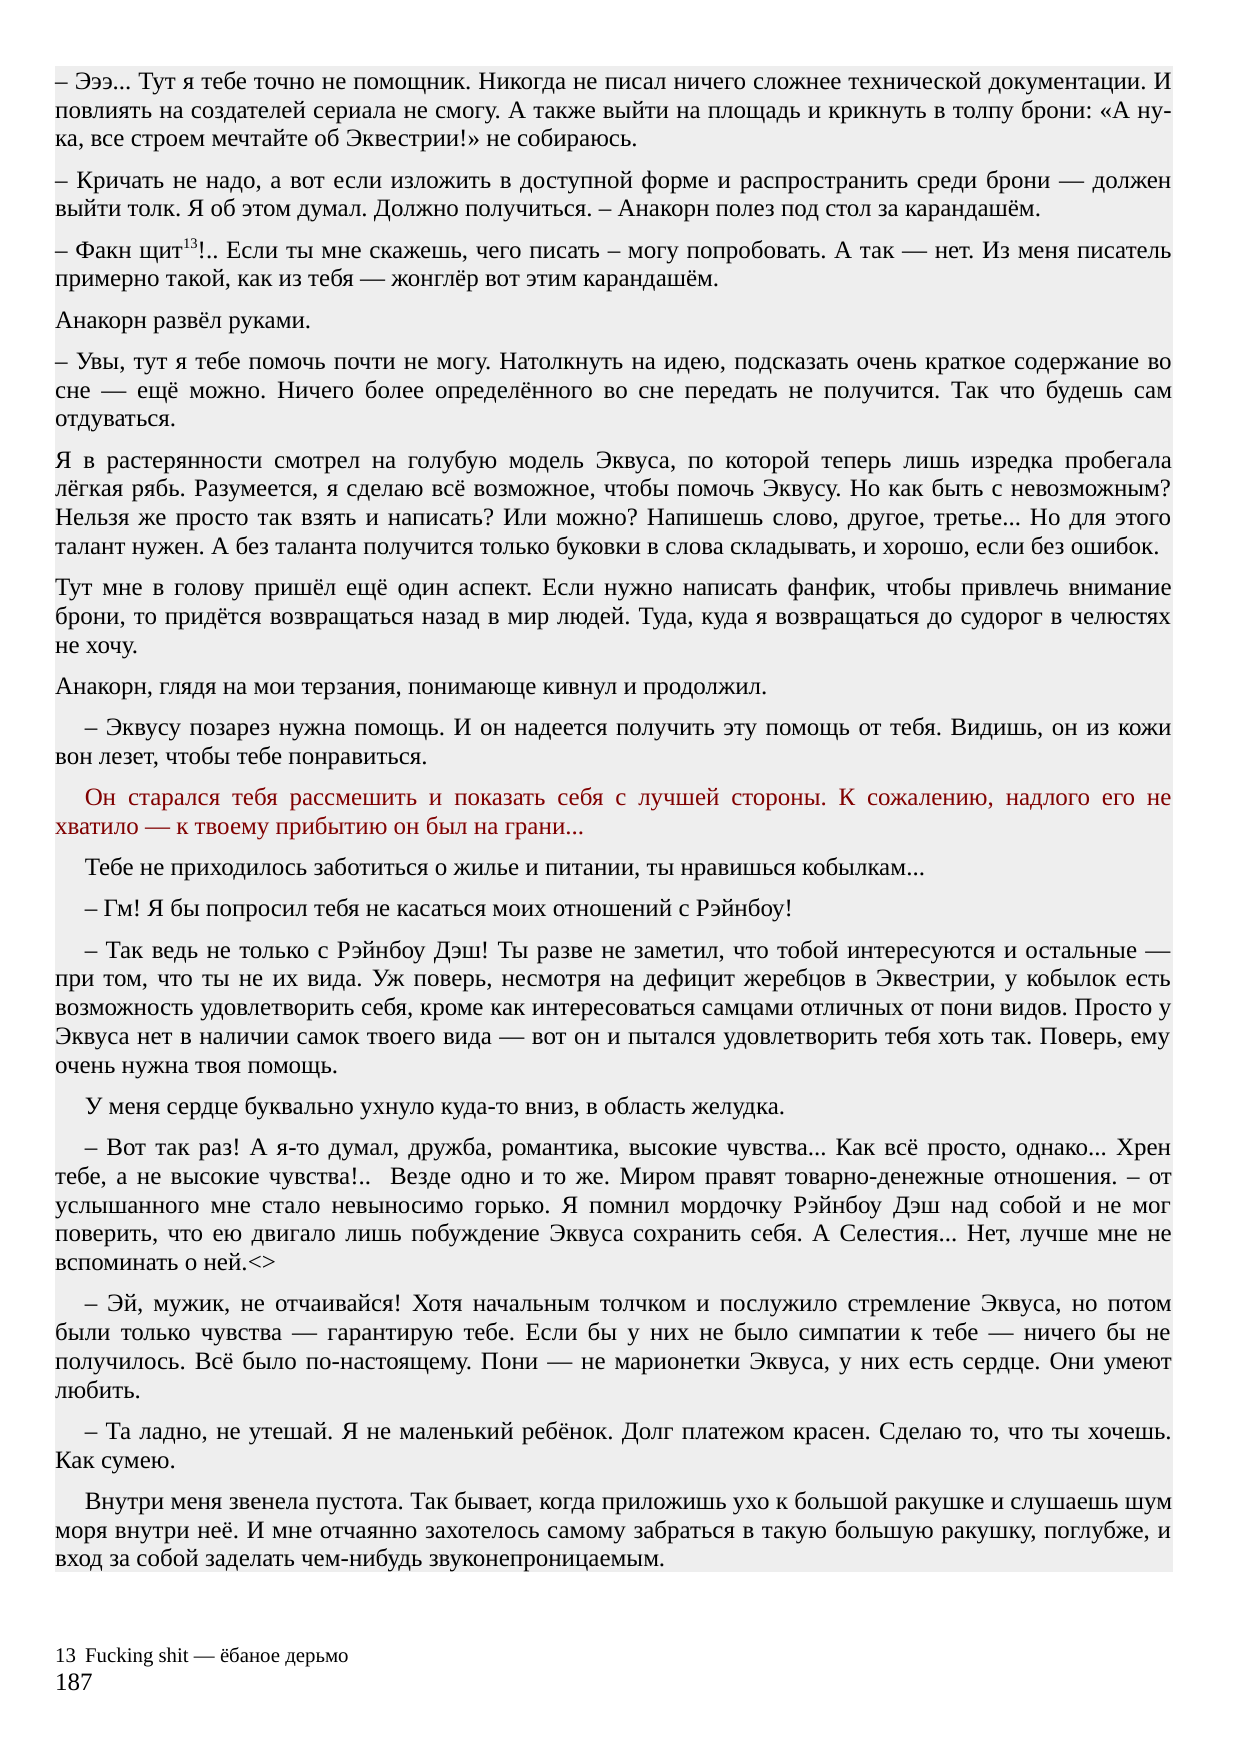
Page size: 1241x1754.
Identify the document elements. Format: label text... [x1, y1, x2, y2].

text – Эээ... Тут я тебе точно не помощник. Никогда не писал ничего сложнее технической документации. И повлиять на создателей сериала не смогу. А также выйти на площадь и крикнуть в толпу брони: «А ну-ка, все строем мечтайте об Эквестрии!» не собираюсь. [55, 66, 1173, 152]
text – Эй, мужик, не отчаивайся! Хотя начальным толчком и послужило стремление Эквуса, но потом были только чувства — гарантирую тебе. Если бы у них не было симпатии к тебе — ничего бы не получилось. Всё было по-настоящему. Пони — не марионетки Эквуса, у них есть сердце. Они умеют любить. [55, 1288, 1173, 1403]
text Он старался тебя рассмешить и показать себя с лучшей стороны. К сожалению, надлого его не хватило — к твоему прибытию он был на грани... [55, 782, 1173, 840]
text – Факн щит!.. Если ты мне скажешь, чего писать – могу попробовать. А так — нет. Из меня писатель примерно такой, как из тебя — жонглёр вот этим карандашём. [55, 235, 1173, 292]
text Анакорн развёл руками. [55, 305, 1173, 333]
text – Увы, тут я тебе помочь почти не могу. Натолкнуть на идею, подсказать очень краткое содержание во сне — ещё можно. Ничего более определённого во сне передать не получится. Так что будешь сам отдуваться. [55, 346, 1173, 432]
text У меня сердце буквально ухнуло куда-то вниз, в область желудка. [55, 1091, 1173, 1120]
text Fucking shit — ёбаное дерьмо [55, 1642, 1173, 1667]
text Тут мне в голову пришёл ещё один аспект. Если нужно написать фанфик, чтобы привлечь внимание брони, то придётся возвращаться назад в мир людей. Туда, куда я возвращаться до судорог в челюстях не хочу. [55, 572, 1173, 658]
text – Гм! Я бы попросил тебя не касаться моих отношений с Рэйнбоу! [55, 893, 1173, 922]
text Тебе не приходилось заботиться о жилье и питании, ты нравишься кобылкам... [55, 852, 1173, 881]
text – Эквусу позарез нужна помощь. И он надеется получить эту помощь от тебя. Видишь, он из кожи вон лезет, чтобы тебе понравиться. [55, 712, 1173, 770]
text – Так ведь не только с Рэйнбоу Дэш! Ты разве не заметил, что тобой интересуются и остальные — при том, что ты не их вида. Уж поверь, несмотря на дефицит жеребцов в Эквестрии, у кобылок есть возможность удовлетворить себя, кроме как интересоваться самцами отличных от пони видов. Просто у Эквуса нет в наличии самок твоего вида — вот он и пытался удовлетворить тебя хоть так. Поверь, ему очень нужна твоя помощь. [55, 935, 1173, 1078]
text Внутри меня звенела пустота. Так бывает, когда приложишь ухо к большой ракушке и слушаешь шум моря внутри неё. И мне отчаянно захотелось самому забраться в такую большую ракушку, поглубже, и вход за собой заделать чем-нибудь звуконепроницаемым. [55, 1486, 1173, 1572]
text Анакорн, глядя на мои терзания, понимающе кивнул и продолжил. [55, 671, 1173, 700]
text – Кричать не надо, а вот если изложить в доступной форме и распространить среди брони — должен выйти толк. Я об этом думал. Должно получиться. – Анакорн полез под стол за карандашём. [55, 165, 1173, 222]
text – Вот так раз! А я-то думал, дружба, романтика, высокие чувства... Как всё просто, однако... Хрен тебе, а не высокие чувства!.. Везде одно и то же. Миром правят товарно-денежные отношения. – от услышанного мне стало невыносимо горько. Я помнил мордочку Рэйнбоу Дэш над собой и не мог поверить, что ею двигало лишь побуждение Эквуса сохранить себя. А Селестия... Нет, лучше мне не вспоминать о ней.<> [55, 1132, 1173, 1276]
text Я в растерянности смотрел на голубую модель Эквуса, по которой теперь лишь изредка пробегала лёгкая рябь. Разумеется, я сделаю всё возможное, чтобы помочь Эквусу. Но как быть с невозможным? Нельзя же просто так взять и написать? Или можно? Напишешь слово, другое, третье... Но для этого талант нужен. А без таланта получится только буковки в слова складывать, и хорошо, если без ошибок. [55, 445, 1173, 560]
text – Та ладно, не утешай. Я не маленький ребёнок. Долг платежом красен. Сделаю то, что ты хочешь. Как сумею. [55, 1416, 1173, 1473]
